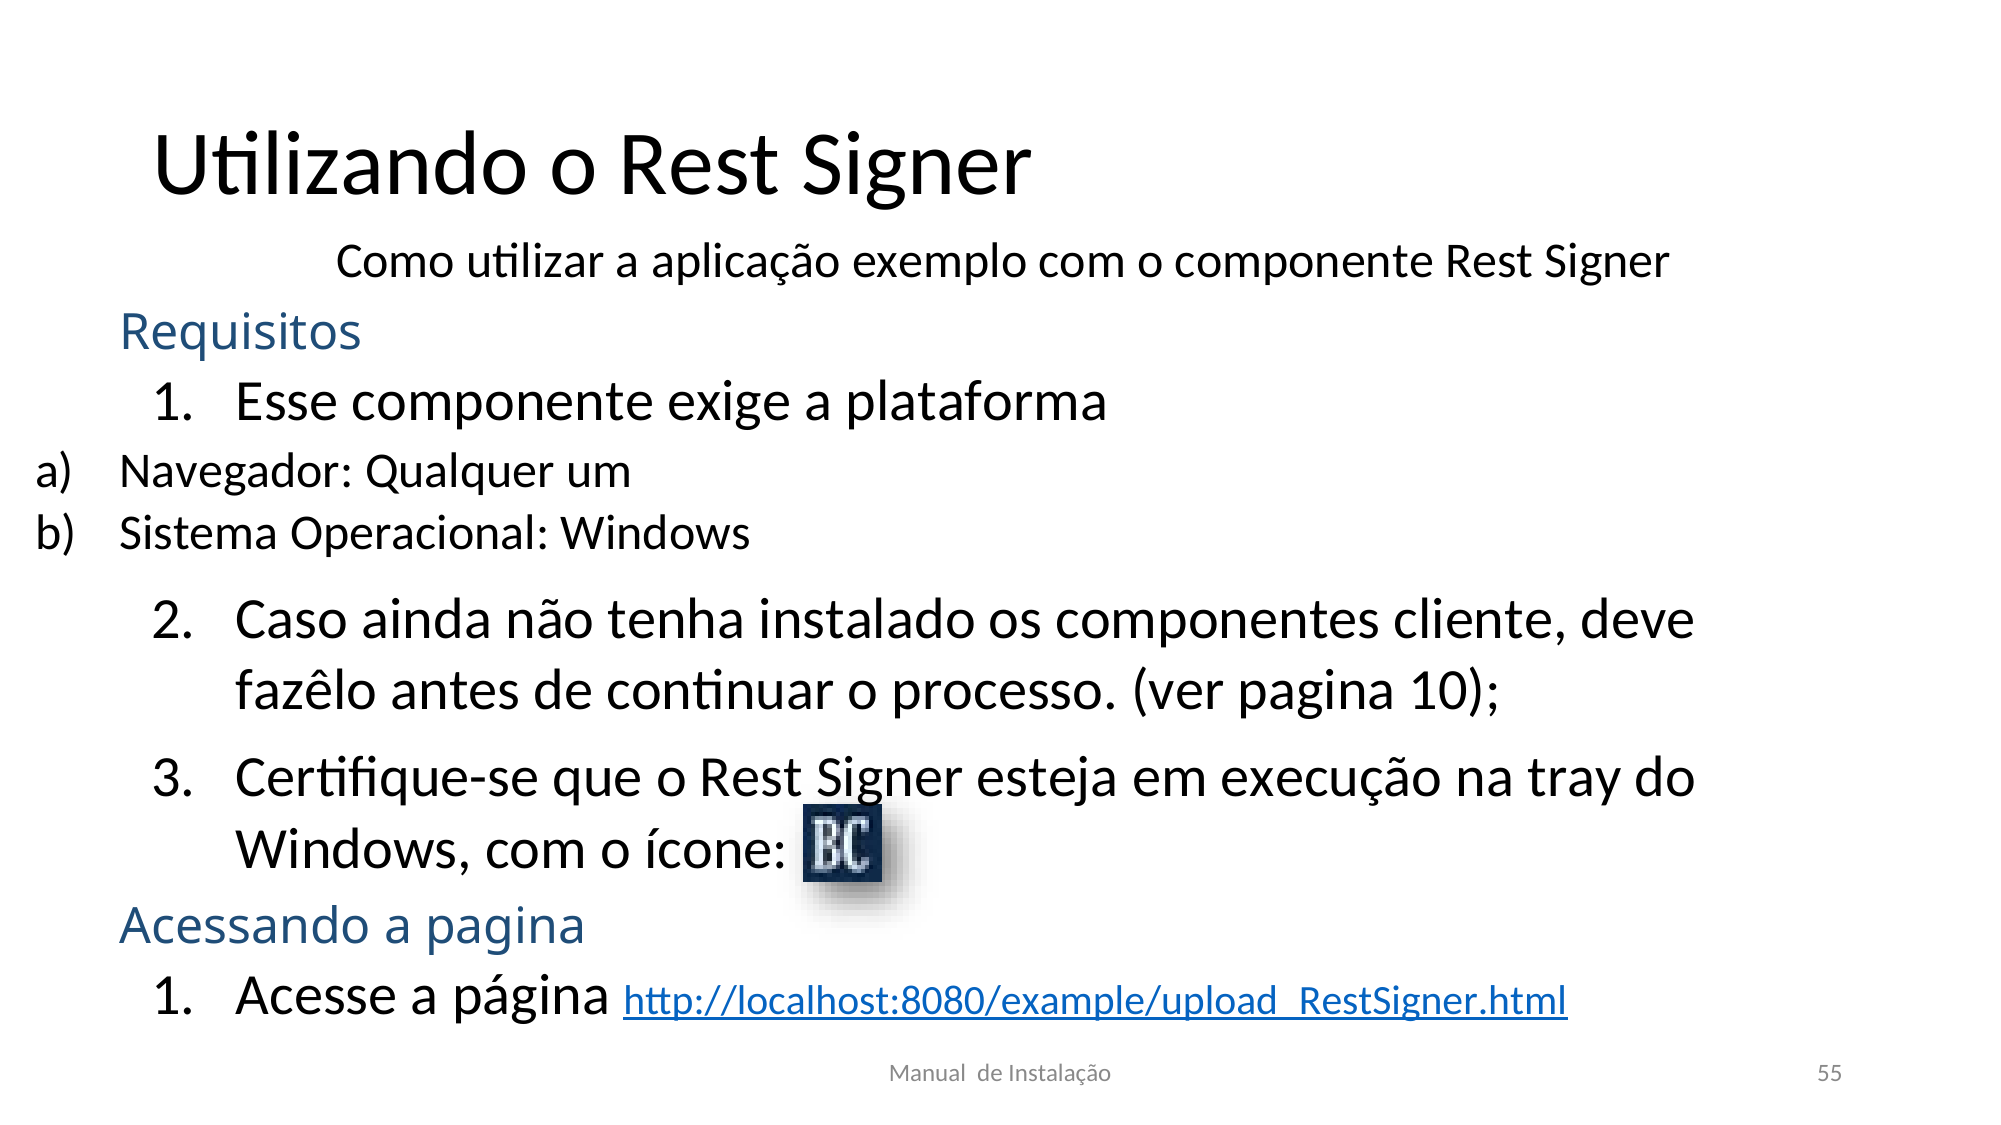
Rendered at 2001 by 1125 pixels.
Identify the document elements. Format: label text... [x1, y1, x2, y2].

list Navegador: Qualquer um [35, 438, 1842, 499]
list Caso ainda não tenha instalado os componentes cliente, deve fazêlo antes de continuar o processo. (ver pagina 10); [151, 582, 1842, 724]
list Certifique-se que o Rest Signer esteja em execução na tray do Windows, com o ícone: [151, 740, 1842, 883]
text Como utilizar a aplicação exemplo com o componente Rest Signer [336, 229, 1842, 290]
subtitle Requisitos [119, 296, 1842, 364]
list Esse componente exige a plataforma [151, 364, 1842, 435]
list Sistema Operacional: Windows [35, 501, 1842, 562]
list Acesse a página http://localhost:8080/example/upload_RestSigner.html [151, 958, 1842, 1029]
subtitle Acessando a pagina [119, 890, 1842, 958]
subtitle Utilizando o Rest Signer [152, 106, 1842, 217]
